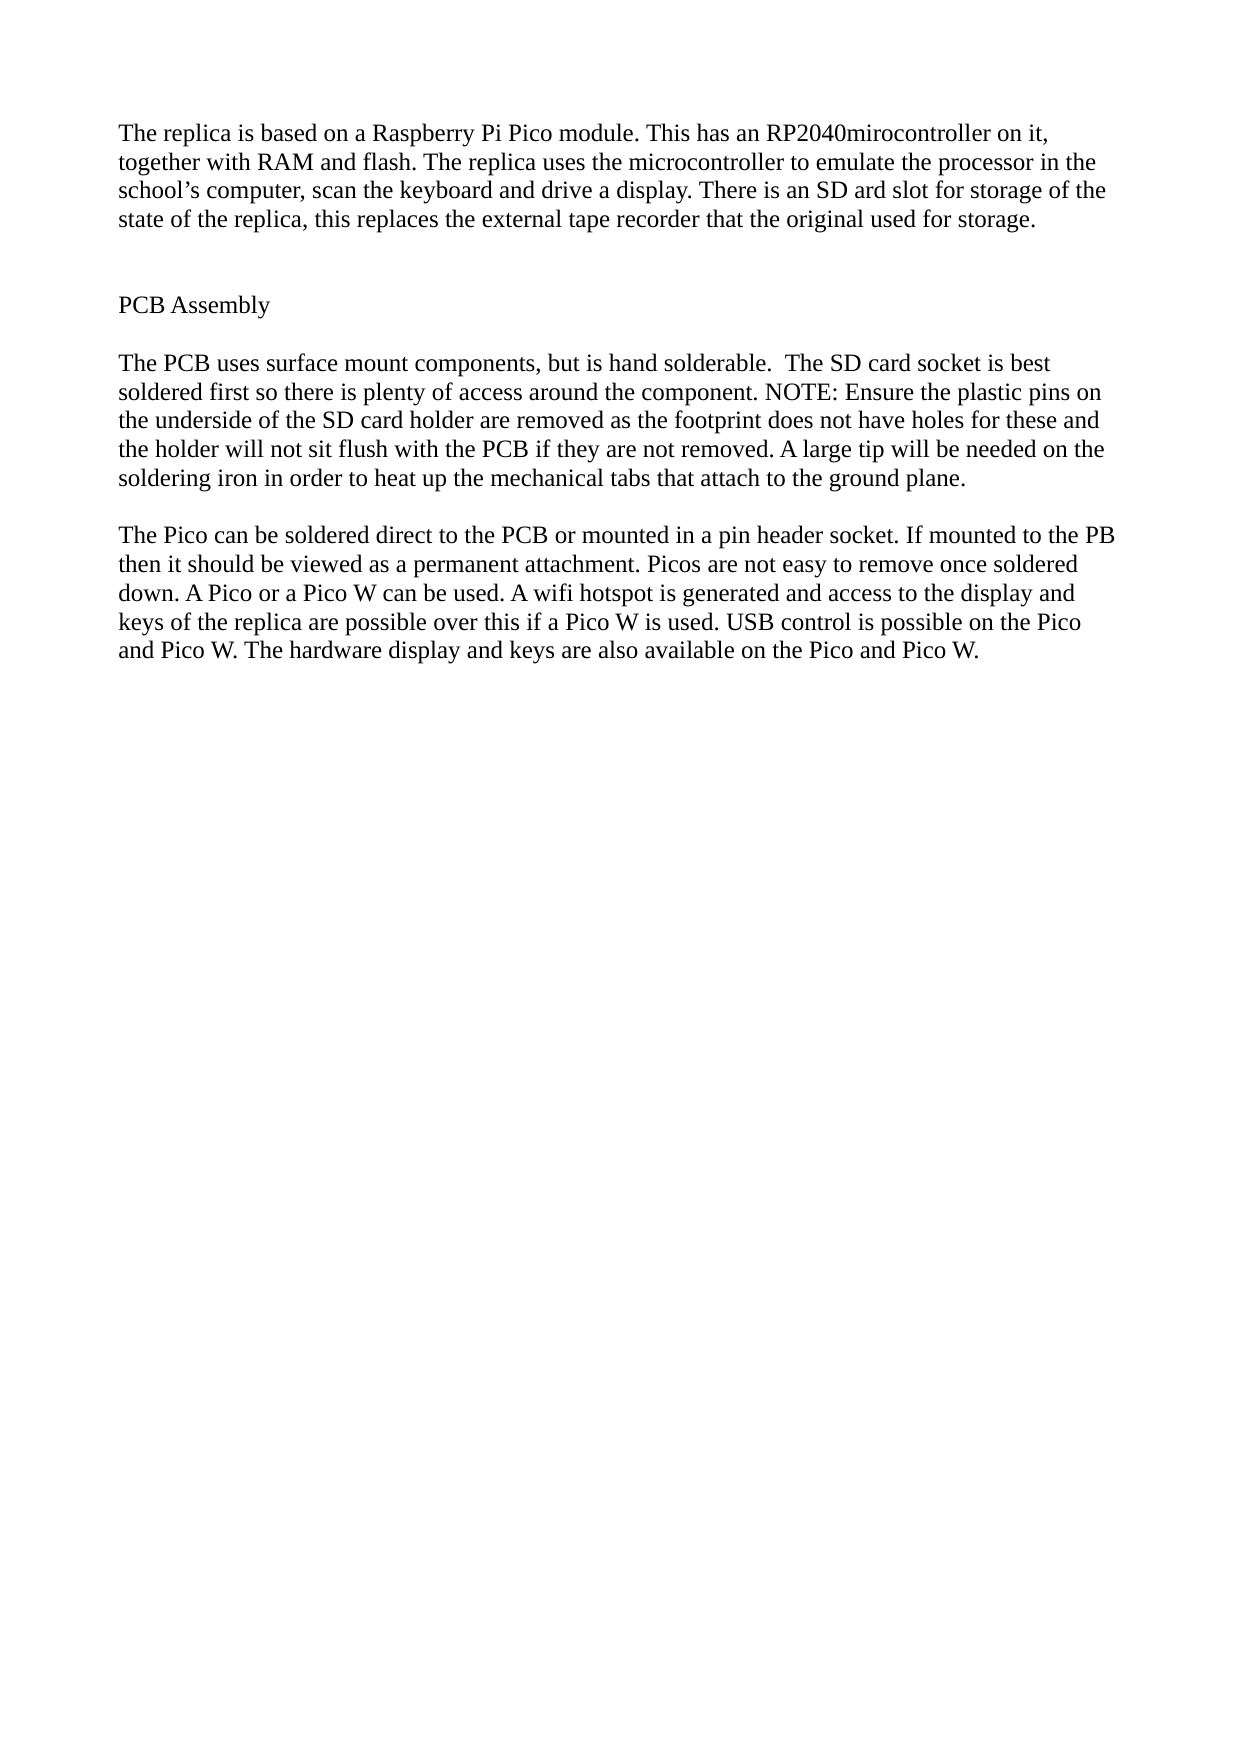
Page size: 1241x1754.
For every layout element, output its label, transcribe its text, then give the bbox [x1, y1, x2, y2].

text The Pico can be soldered direct to the PCB or mounted in a pin header socket. If mounted to the PB then it should be viewed as a permanent attachment. Picos are not easy to remove once soldered down. A Pico or a Pico W can be used. A wifi hotspot is generated and access to the display and keys of the replica are possible over this if a Pico W is used. USB control is possible on the Pico and Pico W. The hardware display and keys are also available on the Pico and Pico W. [118, 521, 1122, 664]
text The replica is based on a Raspberry Pi Pico module. This has an RP2040mirocontroller on it, together with RAM and flash. The replica uses the microcontroller to emulate the processor in the school’s computer, scan the keyboard and drive a display. There is an SD ard slot for storage of the state of the replica, this replaces the external tape recorder that the original used for storage. [118, 118, 1122, 233]
text PCB Assembly [118, 291, 1122, 319]
text The PCB uses surface mount components, but is hand solderable. The SD card socket is best soldered first so there is plenty of access around the component. NOTE: Ensure the plastic pins on the underside of the SD card holder are removed as the footprint does not have holes for these and the holder will not sit flush with the PCB if they are not removed. A large tip will be needed on the soldering iron in order to heat up the mechanical tabs that attach to the ground plane. [118, 348, 1122, 492]
